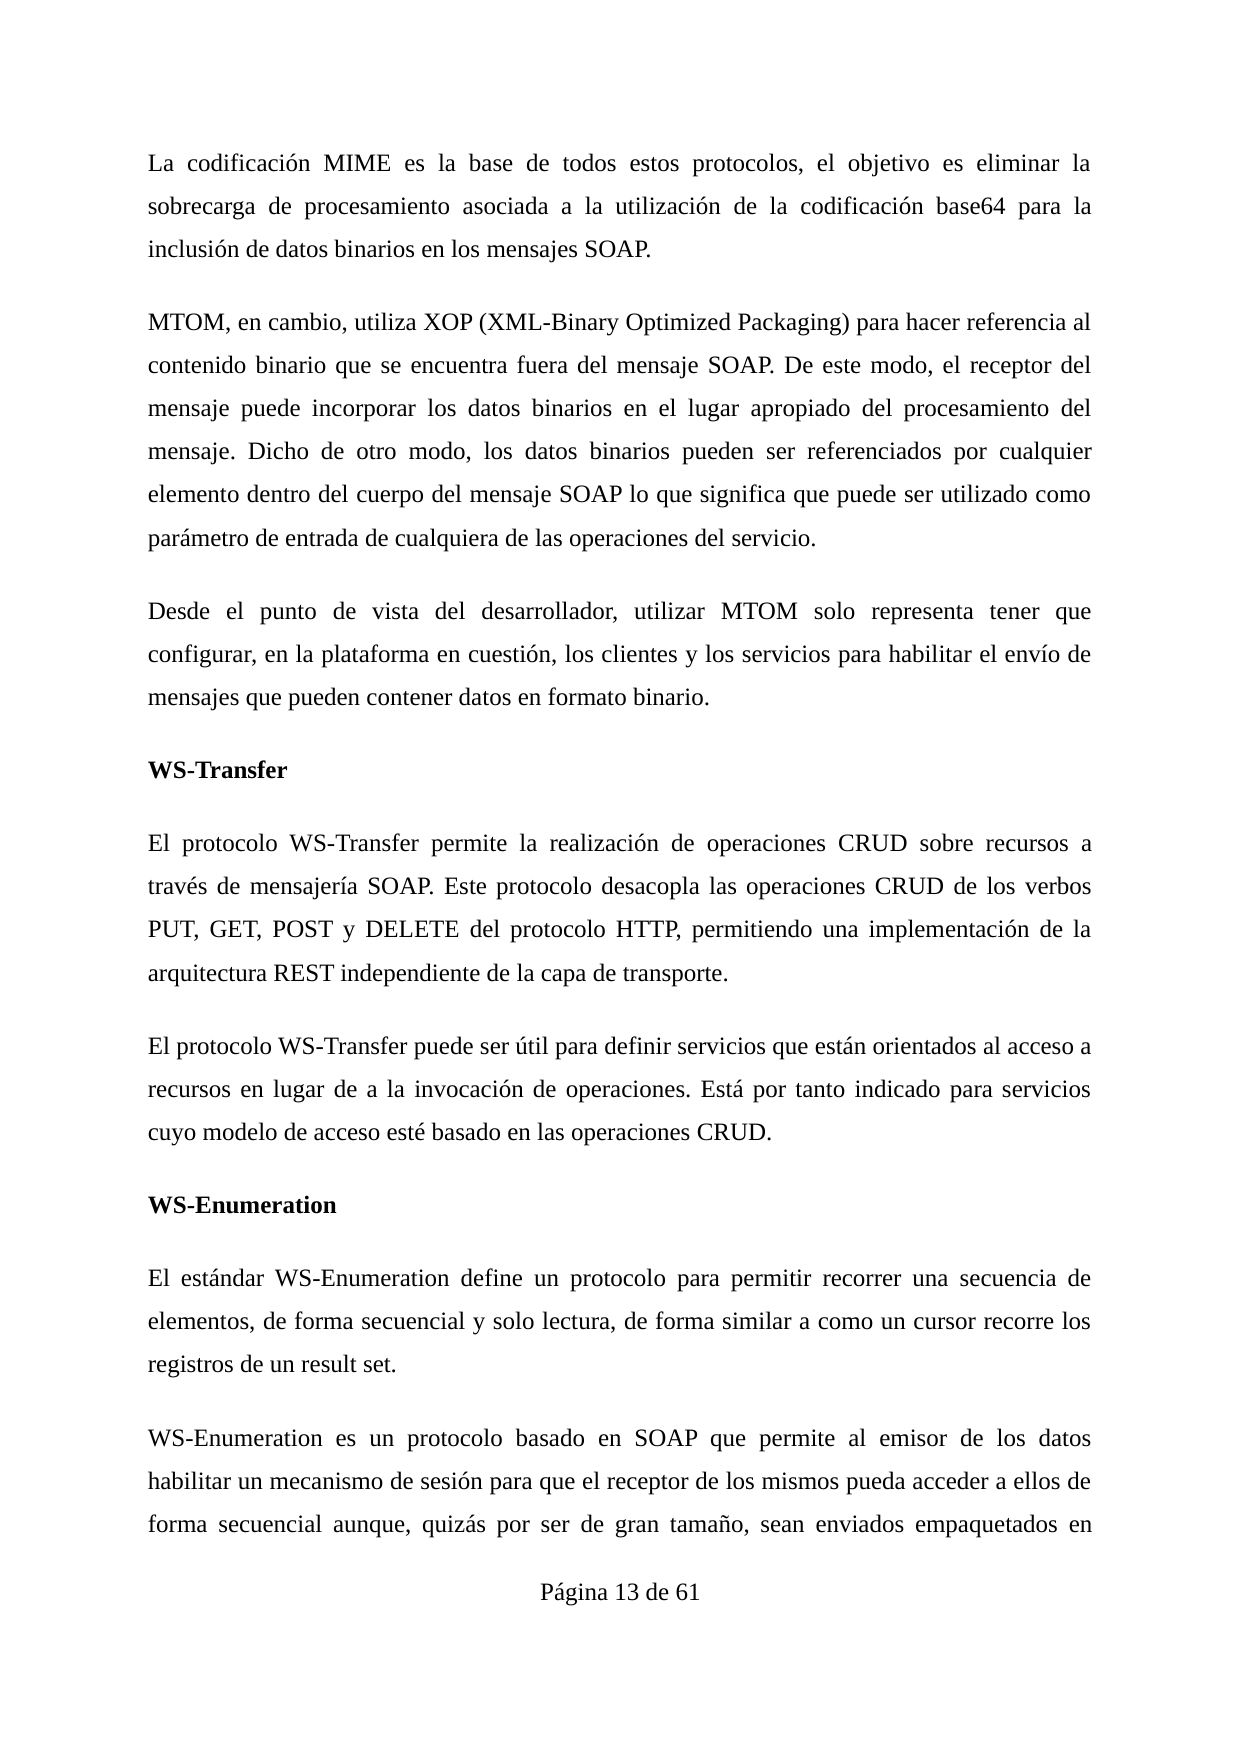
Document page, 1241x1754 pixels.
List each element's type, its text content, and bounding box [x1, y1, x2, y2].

text WS-Transfer [148, 755, 1093, 784]
text El estándar WS-Enumeration define un protocolo para permitir recorrer una secuencia de elementos, de forma secuencial y solo lectura, de forma similar a como un cursor recorre los registros de un result set. [148, 1263, 1093, 1378]
text WS-Enumeration es un protocolo basado en SOAP que permite al emisor de los datos habilitar un mecanismo de sesión para que el receptor de los mismos pueda acceder a ellos de forma secuencial aunque, quizás por ser de gran tamaño, sean enviados empaquetados en [148, 1423, 1093, 1538]
text El protocolo WS-Transfer puede ser útil para definir servicios que están orientados al acceso a recursos en lugar de a la invocación de operaciones. Está por tanto indicado para servicios cuyo modelo de acceso esté basado en las operaciones CRUD. [148, 1031, 1093, 1146]
text El protocolo WS-Transfer permite la realización de operaciones CRUD sobre recursos a través de mensajería SOAP. Este protocolo desacopla las operaciones CRUD de los verbos PUT, GET, POST y DELETE del protocolo HTTP, permitiendo una implementación de la arquitectura REST independiente de la capa de transporte. [148, 828, 1093, 986]
text La codificación MIME es la base de todos estos protocolos, el objetivo es eliminar la sobrecarga de procesamiento asociada a la utilización de la codificación base64 para la inclusión de datos binarios en los mensajes SOAP. [148, 148, 1093, 263]
text WS-Enumeration [148, 1190, 1093, 1219]
text MTOM, en cambio, utiliza XOP (XML-Binary Optimized Packaging) para hacer referencia al contenido binario que se encuentra fuera del mensaje SOAP. De este modo, el receptor del mensaje puede incorporar los datos binarios en el lugar apropiado del procesamiento del mensaje. Dicho de otro modo, los datos binarios pueden ser referenciados por cualquier elemento dentro del cuerpo del mensaje SOAP lo que significa que puede ser utilizado como parámetro de entrada de cualquiera de las operaciones del servicio. [148, 307, 1093, 551]
text Desde el punto de vista del desarrollador, utilizar MTOM solo representa tener que configurar, en la plataforma en cuestión, los clientes y los servicios para habilitar el envío de mensajes que pueden contener datos en formato binario. [148, 596, 1093, 711]
